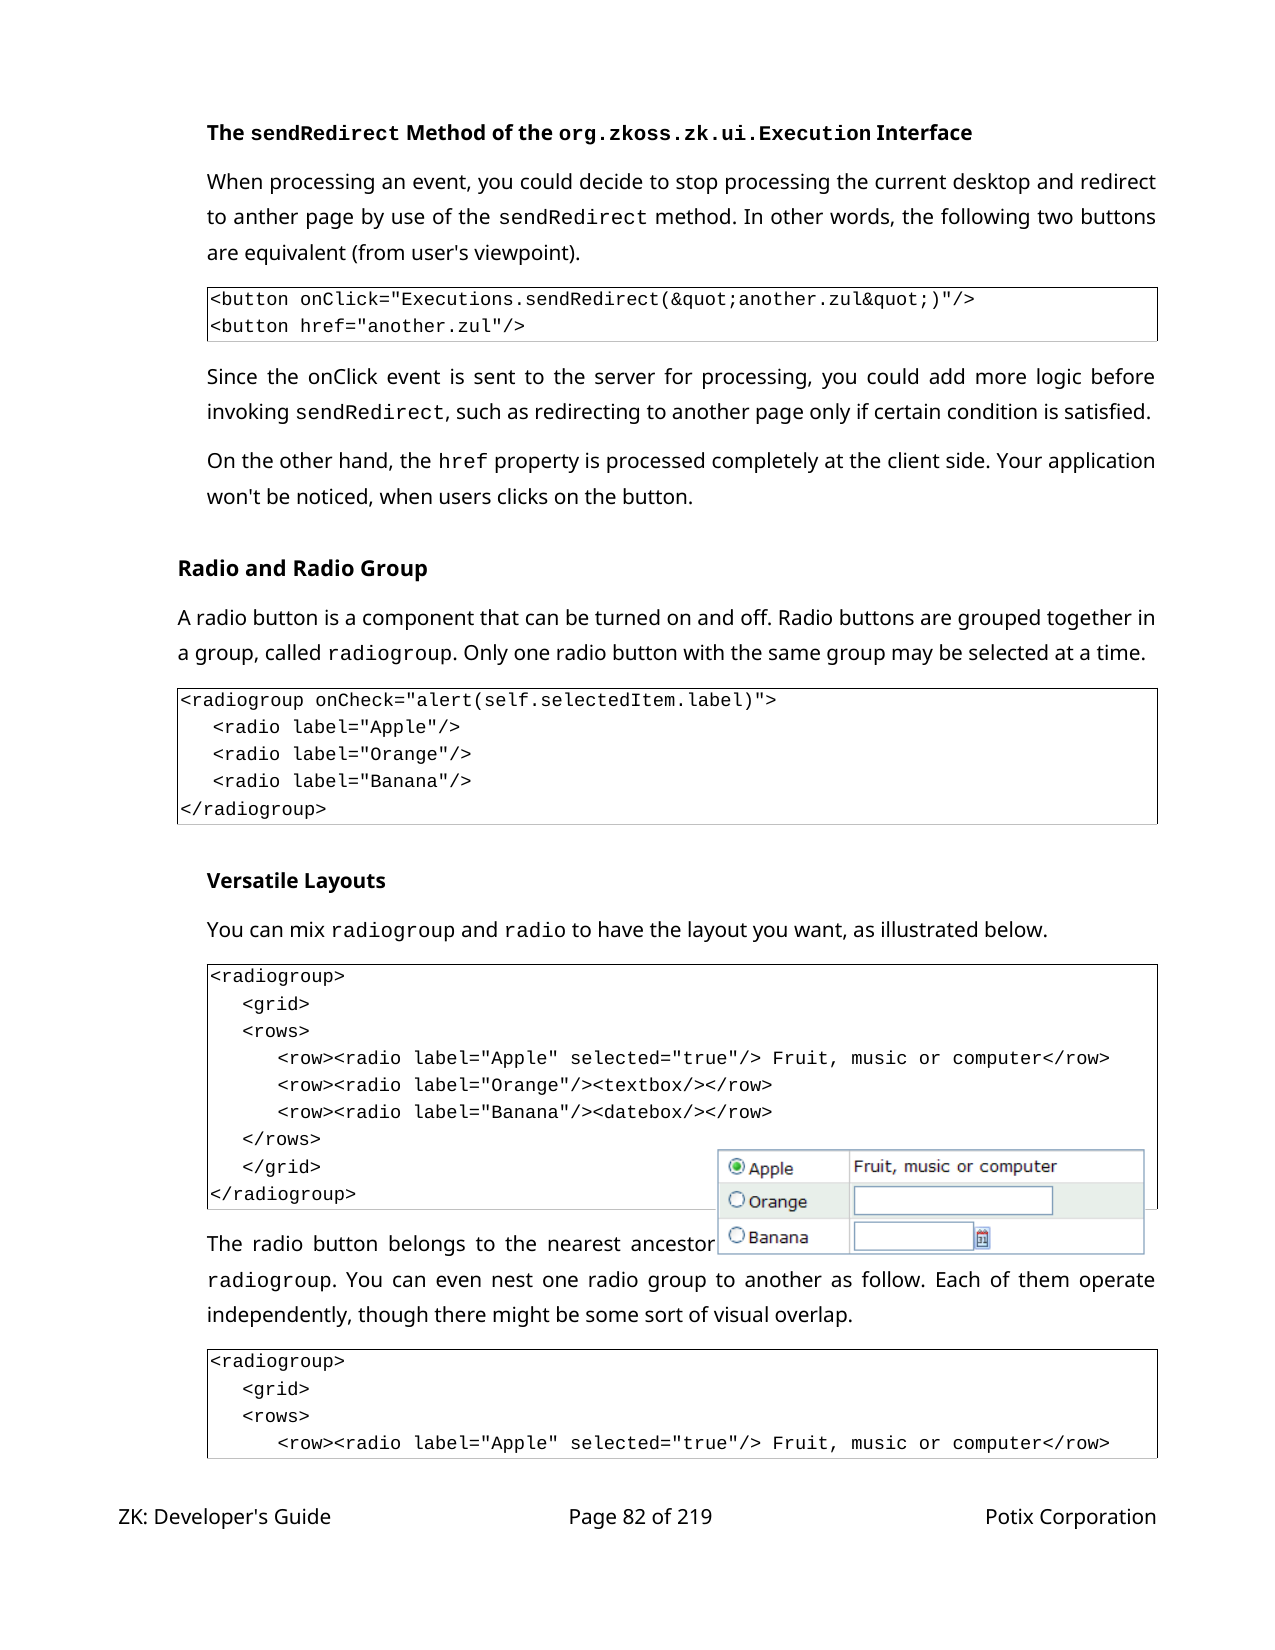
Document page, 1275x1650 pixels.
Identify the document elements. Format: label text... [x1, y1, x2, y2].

text You can mix radiogroup and radio to have the layout you want, as illustrated below. [207, 915, 1157, 943]
text <grid> [208, 991, 1157, 1016]
text </rows> [208, 1127, 1157, 1152]
text <button onClick="Executions.sendRedirect(&quot;another.zul&quot;)"/> [208, 288, 1157, 311]
text The radio button belongs to the nearest ancestor radiogroup. You can even nest one radio group to another as follow. Each of them operate independently, though there might be some sort of visual overlap. [207, 1229, 1157, 1328]
text <radiogroup> [208, 965, 1157, 988]
text <button href="another.zul"/> [208, 314, 1157, 341]
text [1146, 1154, 1157, 1179]
text <row><radio label="Banana"/><datebox/></row> [208, 1100, 1157, 1124]
text <grid> [208, 1376, 1157, 1401]
text <row><radio label="Orange"/><textbox/></row> [208, 1073, 1157, 1097]
text Since the onClick event is sent to the server for processing, you could add more logic before invoking sendRedirect, such as redirecting to another page only if certain condition is satisfied. [207, 362, 1157, 426]
text <rows> [208, 1018, 1157, 1043]
text <rows> [208, 1403, 1157, 1428]
text [1146, 1182, 1157, 1209]
text A radio button is a component that can be turned on and off. Radio buttons are grouped together in a group, called radiogroup. Only one radio button with the same group may be selected at a time. [177, 603, 1157, 667]
subtitle Radio and Radio Group [177, 553, 1157, 583]
text <row><radio label="Apple" selected="true"/> Fruit, music or computer</row> [208, 1046, 1157, 1070]
subtitle Versatile Layouts [207, 866, 1157, 894]
text <radiogroup onCheck="alert(self.selectedItem.label)"> [178, 689, 1157, 712]
text </grid> [208, 1154, 715, 1179]
text On the other hand, the href property is processed completely at the client side. Your application won't be noticed, when users clicks on the button. [207, 446, 1157, 510]
text </radiogroup> [208, 1182, 715, 1209]
text </radiogroup> [178, 796, 1157, 824]
text <radio label="Orange"/> [178, 742, 1157, 766]
picture [715, 1148, 1146, 1256]
subtitle The sendRedirect Method of the org.zkoss.zk.ui.Execution Interface [207, 118, 1157, 147]
text <radiogroup> [208, 1350, 1157, 1373]
text <radio label="Banana"/> [178, 769, 1157, 793]
text <radio label="Apple"/> [178, 715, 1157, 739]
text When processing an event, you could decide to stop processing the current desktop and redirect to anther page by use of the sendRedirect method. In other words, the following two buttons are equivalent (from user's viewpoint). [207, 167, 1157, 266]
text <row><radio label="Apple" selected="true"/> Fruit, music or computer</row> [208, 1431, 1157, 1458]
